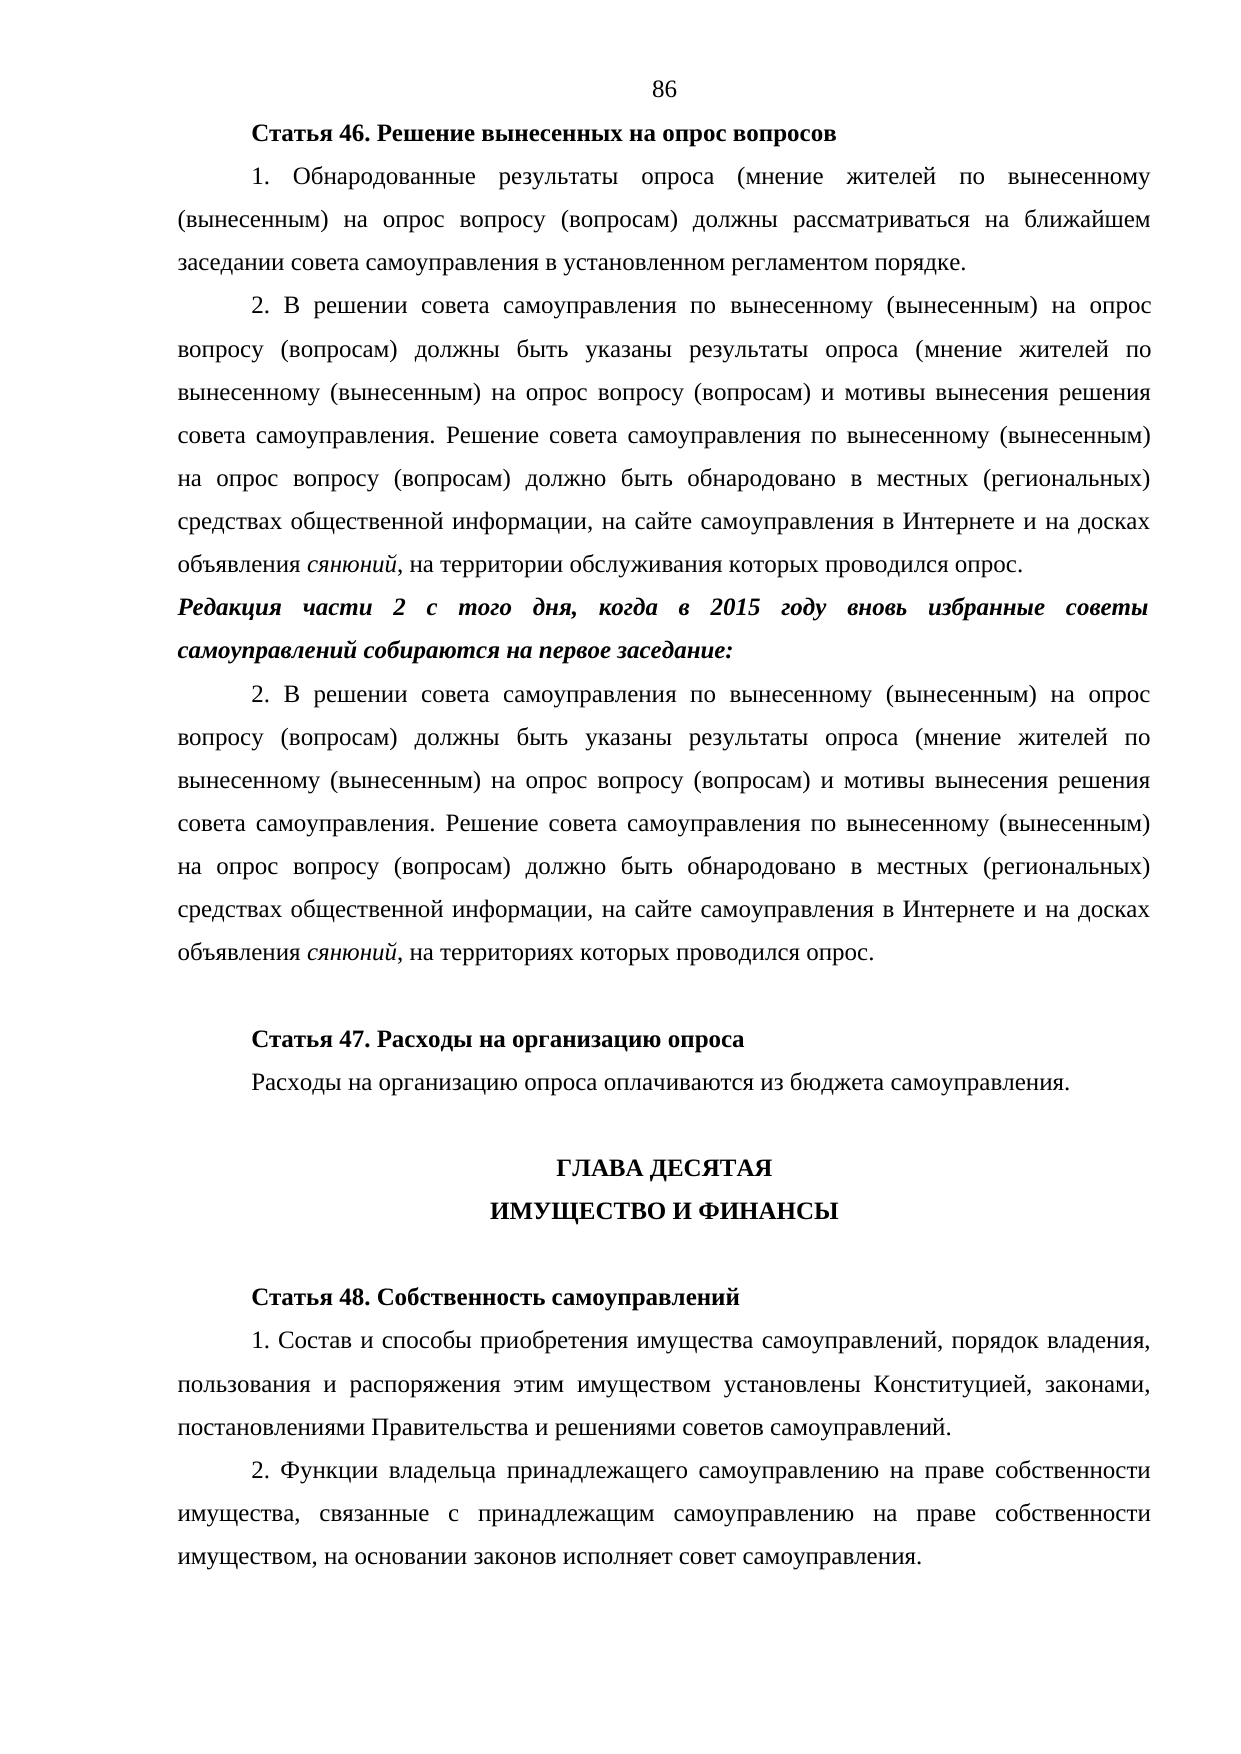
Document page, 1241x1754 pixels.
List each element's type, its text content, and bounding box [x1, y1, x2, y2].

text Редакция части 2 с того дня, когда в 2015 году вновь избранные советы самоуправлений собираются на первое заседание: [177, 592, 1152, 664]
text Статья 48. Собственность самоуправлений [177, 1282, 1152, 1311]
text Расходы на организацию опроса оплачиваются из бюджета самоуправления. [177, 1067, 1152, 1096]
text 2. В решении совета самоуправления по вынесенному (вынесенным) на опрос вопросу (вопросам) должны быть указаны результаты опроса (мнение жителей по вынесенному (вынесенным) на опрос вопросу (вопросам) и мотивы вынесения решения совета самоуправления. Решение совета самоуправления по вынесенному (вынесенным) на опрос вопросу (вопросам) должно быть обнародовано в местных (региональных) средствах общественной информации, на сайте самоуправления в Интернете и на досках объявления сянюний, на территориях которых проводился опрос. [177, 679, 1152, 966]
text Статья 46. Решение вынесенных на опрос вопросов [177, 118, 1152, 147]
text 2. Функции владельца принадлежащего самоуправлению на праве собственности имущества, связанные с принадлежащим самоуправлению на праве собственности имуществом, на основании законов исполняет совет самоуправления. [177, 1455, 1152, 1570]
text Статья 47. Расходы на организацию опроса [177, 1024, 1152, 1052]
text 1. Состав и способы приобретения имущества самоуправлений, порядок владения, пользования и распоряжения этим имуществом установлены Конституцией, законами, постановлениями Правительства и решениями советов самоуправлений. [177, 1326, 1152, 1441]
text ГЛАВА ДЕСЯТАЯ [177, 1153, 1152, 1182]
text ИМУЩЕСТВО И ФИНАНСЫ [177, 1196, 1152, 1225]
text 2. В решении совета самоуправления по вынесенному (вынесенным) на опрос вопросу (вопросам) должны быть указаны результаты опроса (мнение жителей по вынесенному (вынесенным) на опрос вопросу (вопросам) и мотивы вынесения решения совета самоуправления. Решение совета самоуправления по вынесенному (вынесенным) на опрос вопросу (вопросам) должно быть обнародовано в местных (региональных) средствах общественной информации, на сайте самоуправления в Интернете и на досках объявления сянюний, на территории обслуживания которых проводился опрос. [177, 291, 1152, 578]
text 1. Обнародованные результаты опроса (мнение жителей по вынесенному (вынесенным) на опрос вопросу (вопросам) должны рассматриваться на ближайшем заседании совета самоуправления в установленном регламентом порядке. [177, 161, 1152, 276]
